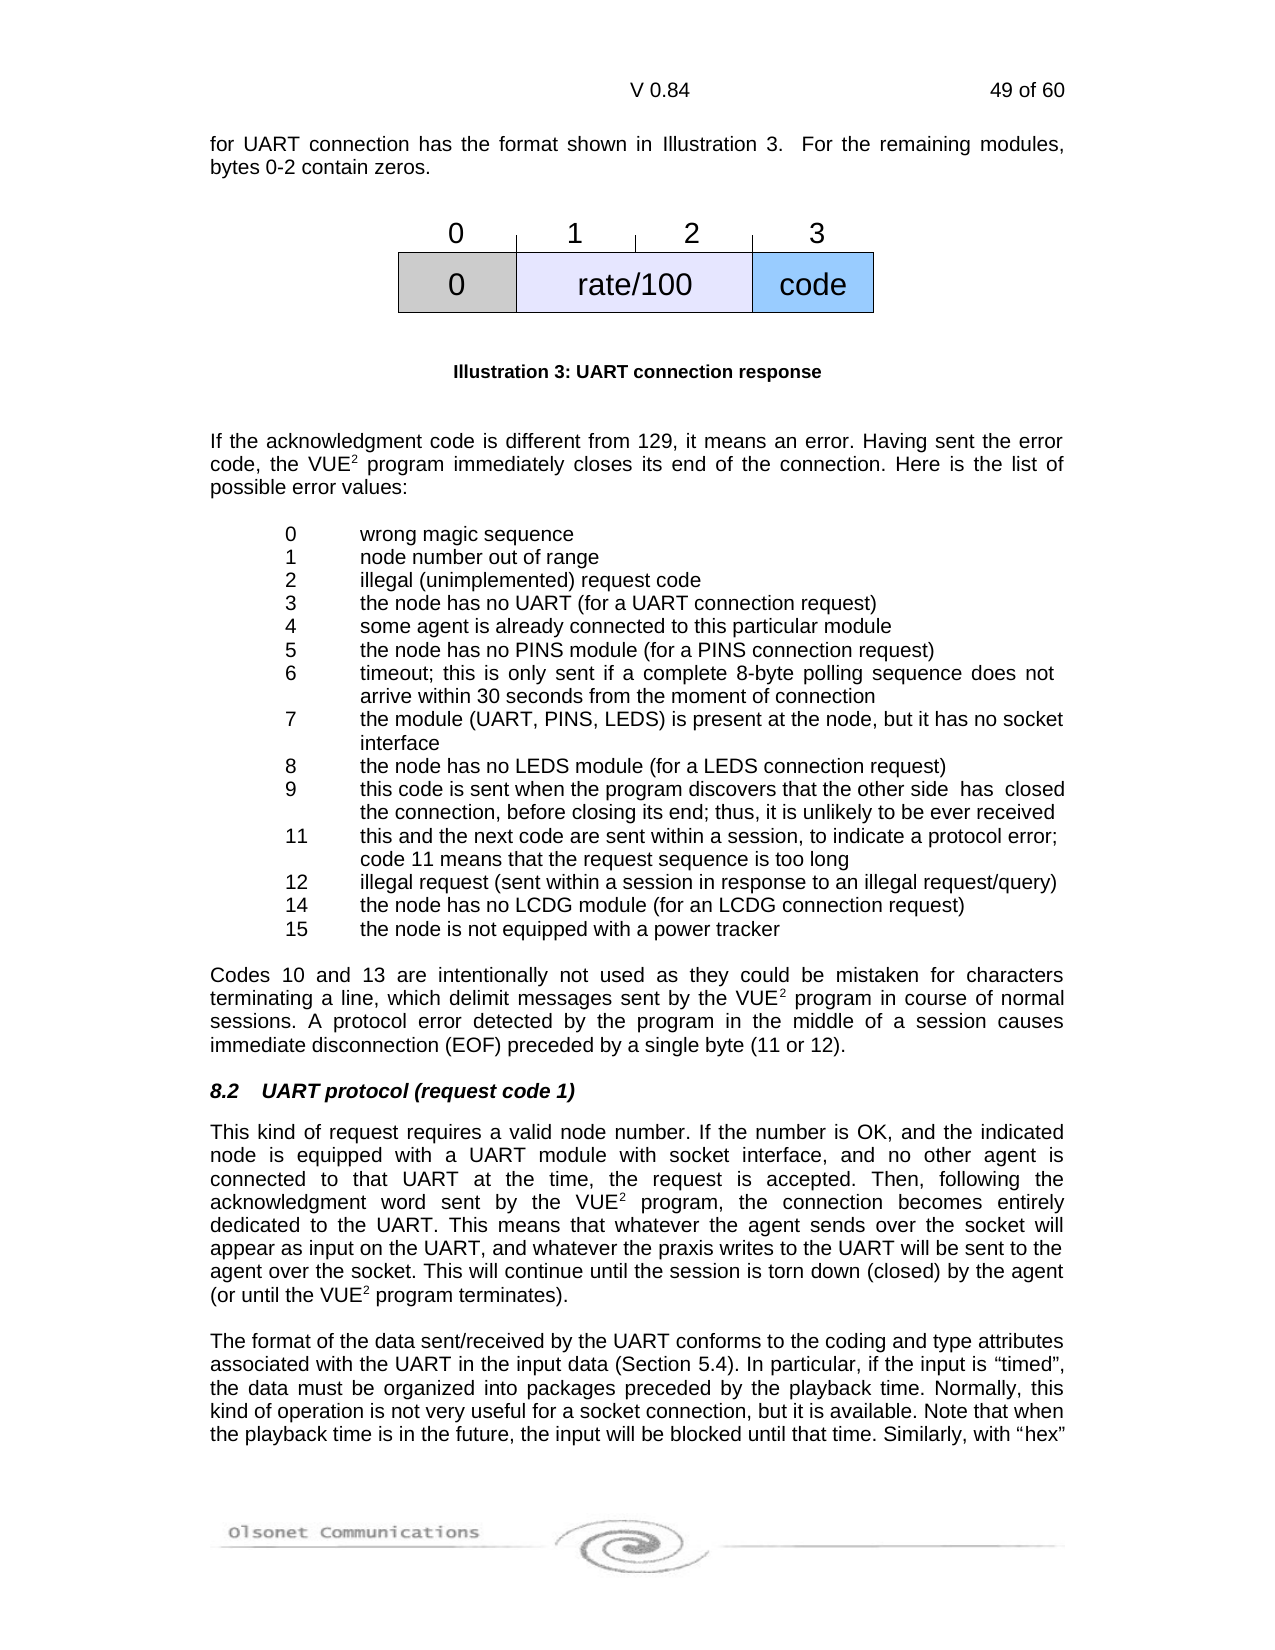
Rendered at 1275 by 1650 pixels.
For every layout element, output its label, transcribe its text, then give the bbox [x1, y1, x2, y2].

text 3 the node has no UART (for a UART connection request) [285, 592, 1065, 615]
text 1 node number out of range [285, 545, 1065, 569]
text 9 this code is sent when the program discovers that the other side has closed the connection, before closing its end; thus, it is unlikely to be ever received [285, 778, 1065, 824]
text 6 timeout; this is only sent if a complete 8-byte polling sequence does not arrive within 30 seconds from the moment of connection [285, 662, 1065, 708]
picture [210, 1504, 1065, 1596]
text Codes 10 and 13 are intentionally not used as they could be mistaken for characters terminating a line, which delimit messages sent by the VUE2 program in course of normal sessions. A protocol error detected by the program in the middle of a session causes immediate disconnection (EOF) preceded by a single byte (11 or 12). [210, 963, 1065, 1056]
text If the acknowledgment code is different from 129, it means an error. Having sent the error code, the VUE2 program immediately closes its end of the connection. Here is the list of possible error values: [210, 429, 1065, 499]
text This kind of request requires a valid node number. If the number is OK, and the indicated node is equipped with a UART module with socket interface, and no other agent is connected to that UART at the time, the request is accepted. Then, following the acknowledgment word sent by the VUE2 program, the connection becomes entirely dedicated to the UART. This means that whatever the agent sends over the socket will appear as input on the UART, and whatever the praxis writes to the UART will be sent to the agent over the socket. This will continue until the session is torn down (closed) by the agent (or until the VUE2 program terminates). [210, 1121, 1065, 1306]
text 12 illegal request (sent within a session in response to an illegal request/query) [285, 871, 1065, 894]
text Illustration 3: UART connection response [390, 362, 885, 383]
text 8 the node has no LEDS module (for a LEDS connection request) [285, 754, 1065, 778]
text 7 the module (UART, PINS, LEDS) is present at the node, but it has no socket interface [285, 708, 1065, 754]
subtitle UART protocol (request code 1) [210, 1080, 1065, 1103]
text 5 the node has no PINS module (for a PINS connection request) [285, 638, 1065, 662]
text 4 some agent is already connected to this particular module [285, 615, 1065, 638]
text 15 the node is not equipped with a power tracker [285, 917, 1065, 940]
text 11 this and the next code are sent within a session, to indicate a protocol error; code 11 means that the request sequence is too long [285, 824, 1065, 871]
text 2 illegal (unimplemented) request code [285, 569, 1065, 592]
text for UART connection has the format shown in Illustration 3. For the remaining modules, bytes 0-2 contain zeros. [210, 132, 1065, 179]
text 14 the node has no LCDG module (for an LCDG connection request) [285, 894, 1065, 917]
text 0 wrong magic sequence [285, 522, 1065, 545]
text The format of the data sent/received by the UART conforms to the coding and type attributes associated with the UART in the input data (Section 5.4). In particular, if the input is “timed”, the data must be organized into packages preceded by the playback time. Normally, this kind of operation is not very useful for a socket connection, but it is available. Note that when the playback time is in the future, the input will be blocked until that time. Similarly, with “hex” [210, 1330, 1065, 1446]
